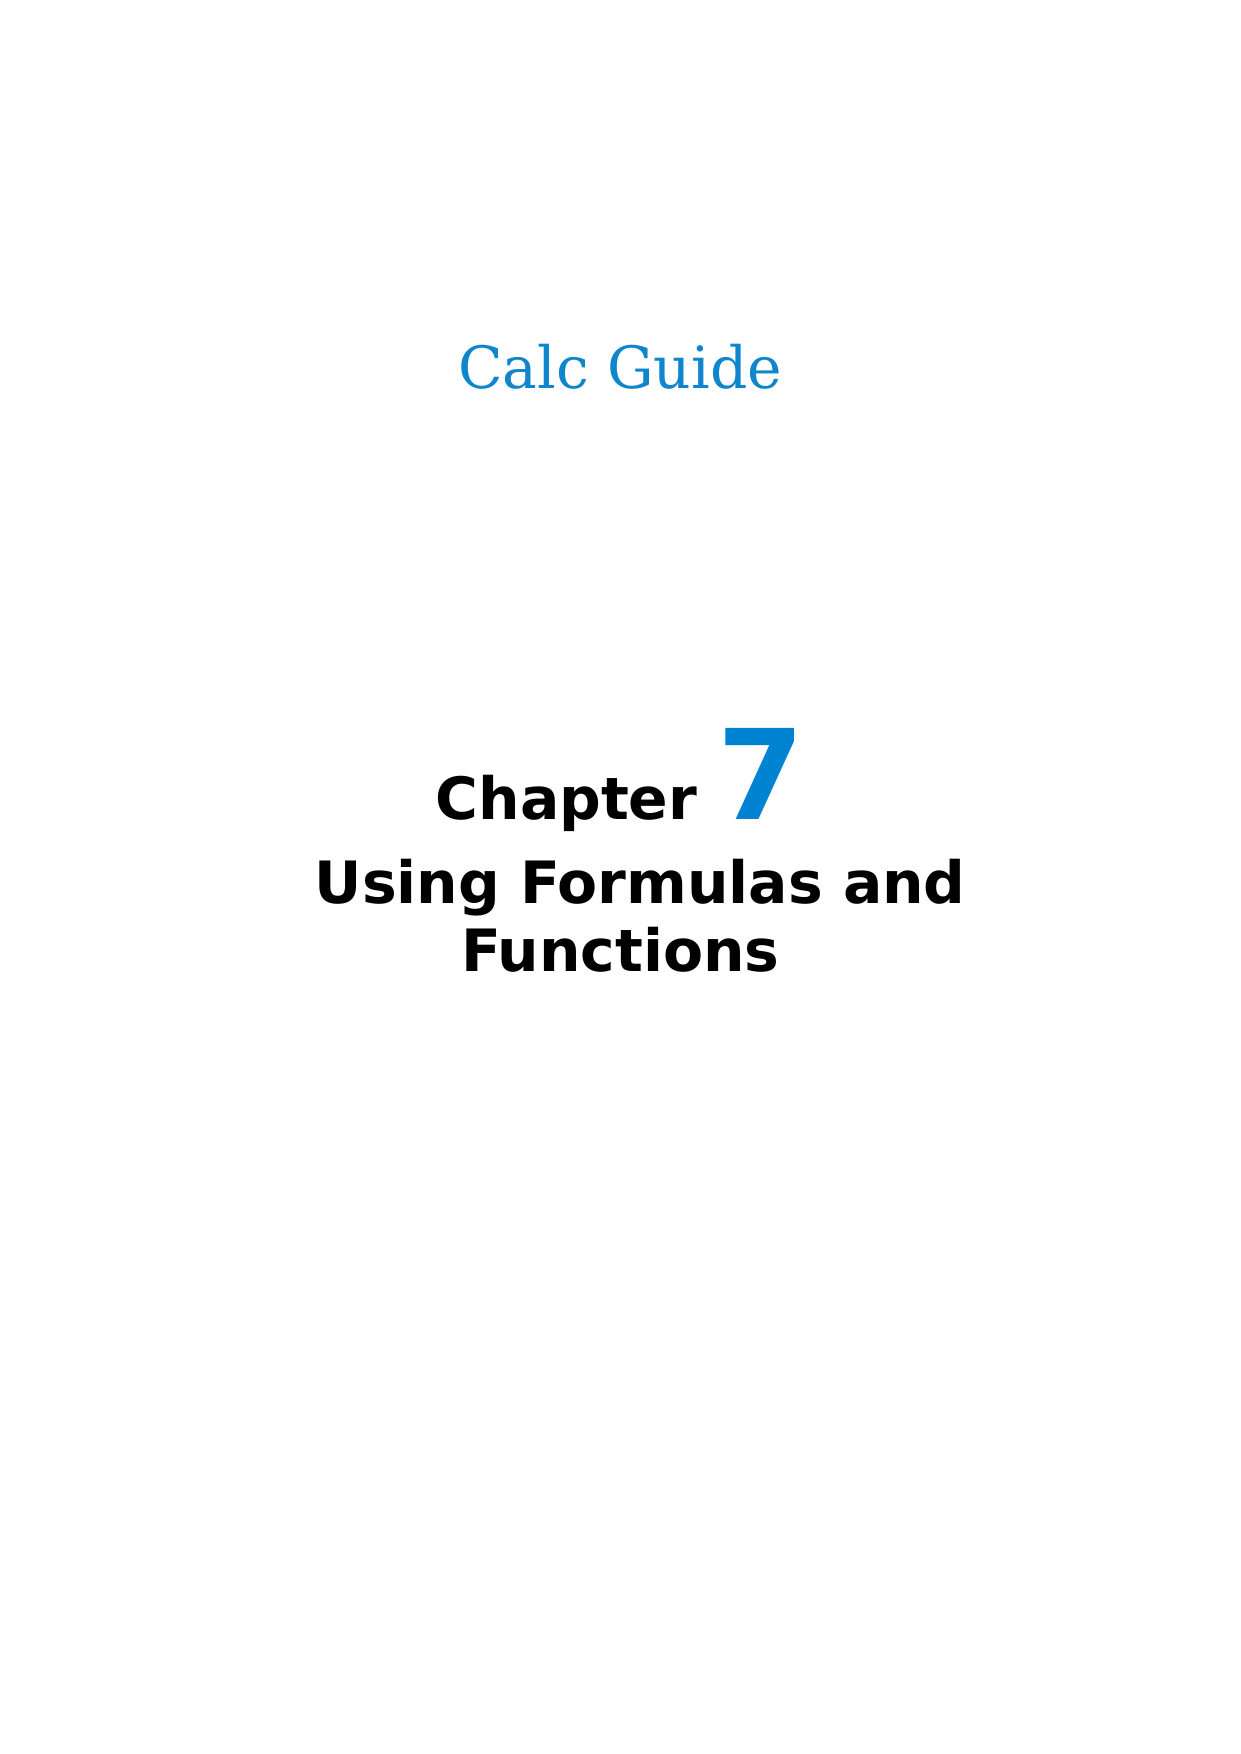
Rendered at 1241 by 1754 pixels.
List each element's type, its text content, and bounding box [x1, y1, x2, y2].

subtitle Chapter 7 Using Formulas and Functions [136, 703, 1104, 985]
text Calc Guide [136, 334, 1104, 402]
